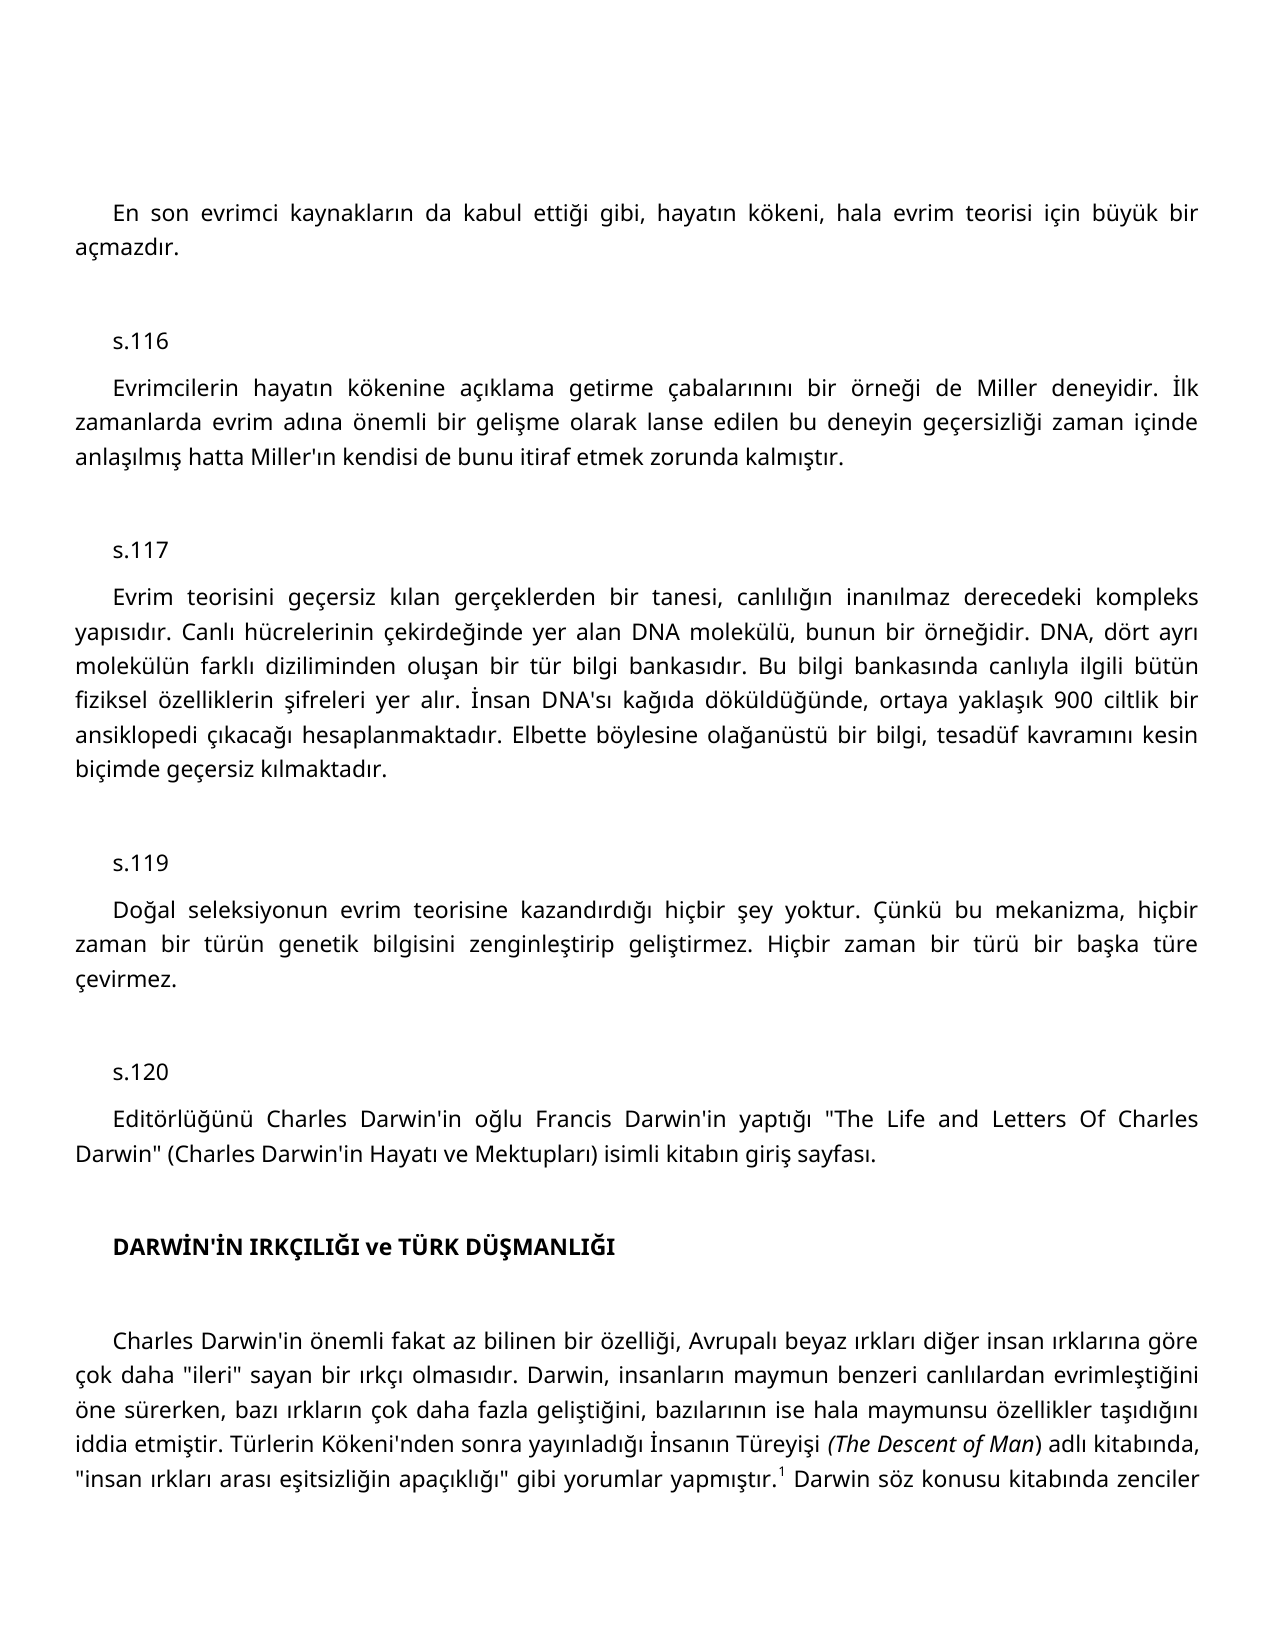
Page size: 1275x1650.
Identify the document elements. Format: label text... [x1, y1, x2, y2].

text Evrim teorisini geçersiz kılan gerçeklerden bir tanesi, canlılığın inanılmaz derecedeki kompleks yapısıdır. Canlı hücrelerinin çekirdeğinde yer alan DNA molekülü, bunun bir örneğidir. DNA, dört ayrı molekülün farklı diziliminden oluşan bir tür bilgi bankasıdır. Bu bilgi bankasında canlıyla ilgili bütün fiziksel özelliklerin şifreleri yer alır. İnsan DNA'sı kağıda döküldüğünde, ortaya yaklaşık 900 ciltlik bir ansiklopedi çıkacağı hesaplanmaktadır. Elbette böylesine olağanüstü bir bilgi, tesadüf kavramını kesin biçimde geçersiz kılmaktadır. [75, 581, 1200, 784]
text Charles Darwin'in önemli fakat az bilinen bir özelliği, Avrupalı beyaz ırkları diğer insan ırklarına göre çok daha "ileri" sayan bir ırkçı olmasıdır. Darwin, insanların maymun benzeri canlılardan evrimleştiğini öne sürerken, bazı ırkların çok daha fazla geliştiğini, bazılarının ise hala maymunsu özellikler taşıdığını iddia etmiştir. Türlerin Kökeni'nden sonra yayınladığı İnsanın Türeyişi (The Descent of Man) adlı kitabında, "insan ırkları arası eşitsizliğin apaçıklığı" gibi yorumlar yapmıştır.1 Darwin söz konusu kitabında zenciler [75, 1325, 1200, 1494]
text En son evrimci kaynakların da kabul ettiği gibi, hayatın kökeni, hala evrim teorisi için büyük bir açmazdır. [75, 197, 1200, 262]
text s.116 [75, 325, 1200, 356]
text s.120 [75, 1056, 1200, 1087]
text s.119 [75, 847, 1200, 878]
text s.117 [75, 534, 1200, 566]
text DARWİN'İN IRKÇILIĞI ve TÜRK DÜŞMANLIĞI [75, 1231, 1200, 1262]
text Doğal seleksiyonun evrim teorisine kazandırdığı hiçbir şey yoktur. Çünkü bu mekanizma, hiçbir zaman bir türün genetik bilgisini zenginleştirip geliştirmez. Hiçbir zaman bir türü bir başka türe çevirmez. [75, 894, 1200, 994]
text Editörlüğünü Charles Darwin'in oğlu Francis Darwin'in yaptığı "The Life and Letters Of Charles Darwin" (Charles Darwin'in Hayatı ve Mektupları) isimli kitabın giriş sayfası. [75, 1103, 1200, 1169]
text Evrimcilerin hayatın kökenine açıklama getirme çabalarınını bir örneği de Miller deneyidir. İlk zamanlarda evrim adına önemli bir gelişme olarak lanse edilen bu deneyin geçersizliği zaman içinde anlaşılmış hatta Miller'ın kendisi de bunu itiraf etmek zorunda kalmıştır. [75, 372, 1200, 472]
